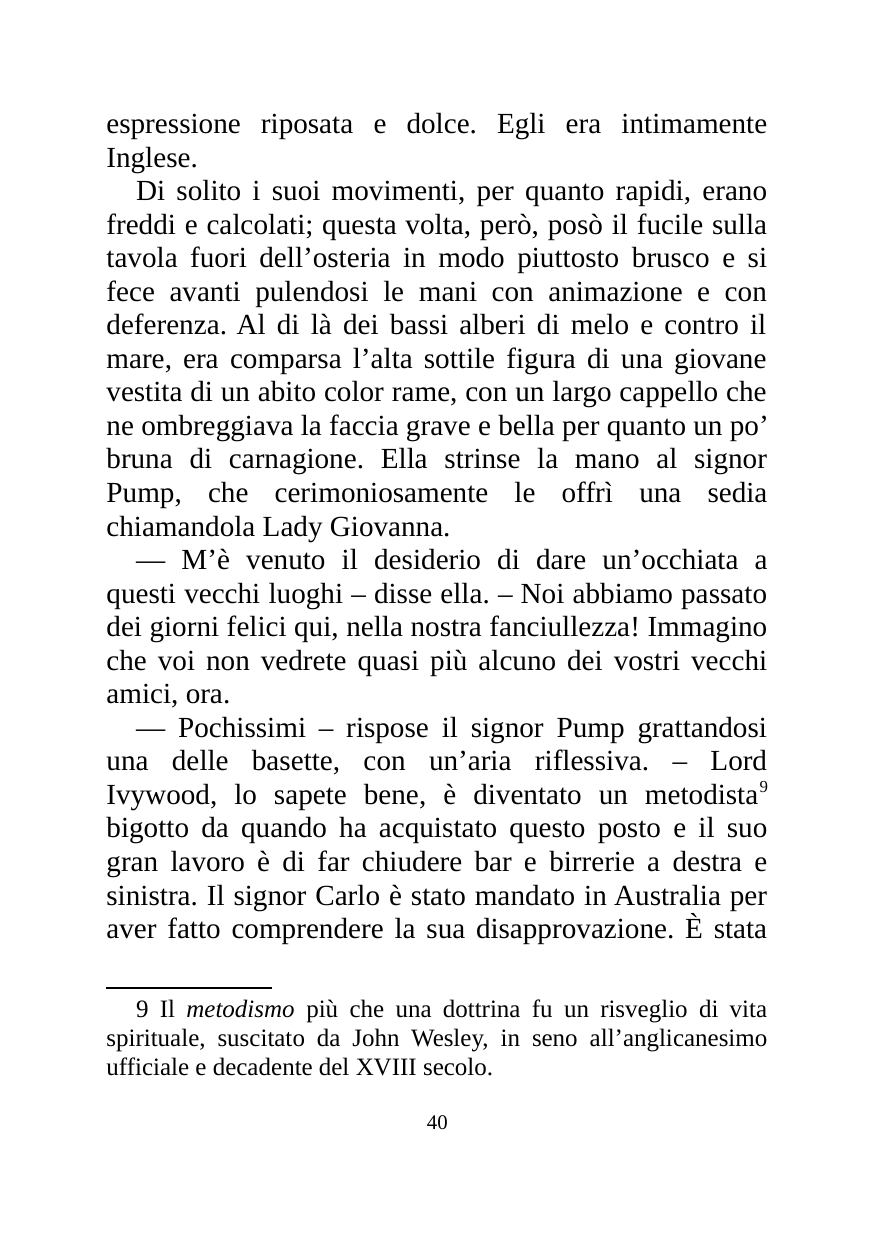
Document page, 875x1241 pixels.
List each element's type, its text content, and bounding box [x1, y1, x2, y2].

text espressione riposata e dolce. Egli era intimamente Inglese. [106, 106, 768, 173]
text — M’è venuto il desiderio di dare un’occhiata a questi vecchi luoghi – disse ella. – Noi abbiamo passato dei giorni felici qui, nella nostra fanciullezza! Immagino che voi non vedrete quasi più alcuno dei vostri vecchi amici, ora. [106, 542, 768, 710]
text Di solito i suoi movimenti, per quanto rapidi, erano freddi e calcolati; questa volta, però, posò il fucile sulla tavola fuori dell’osteria in modo piuttosto brusco e si fece avanti pulendosi le mani con animazione e con deferenza. Al di là dei bassi alberi di melo e contro il mare, era comparsa l’alta sottile figura di una giovane vestita di un abito color rame, con un largo cappello che ne ombreggiava la faccia grave e bella per quanto un po’ bruna di carnagione. Ella strinse la mano al signor Pump, che cerimoniosamente le offrì una sedia chiamandola Lady Giovanna. [106, 173, 768, 542]
text Il metodismo più che una dottrina fu un risveglio di vita spirituale, suscitato da John Wesley, in seno all’anglicanesimo ufficiale e decadente del XVIII secolo. [106, 994, 768, 1080]
text — Pochissimi – rispose il signor Pump grattandosi una delle basette, con un’aria riflessiva. – Lord Ivywood, lo sapete bene, è diventato un metodista bigotto da quando ha acquistato questo posto e il suo gran lavoro è di far chiudere bar e birrerie a destra e sinistra. Il signor Carlo è stato mandato in Australia per aver fatto comprendere la sua disapprovazione. È stata [106, 710, 768, 945]
